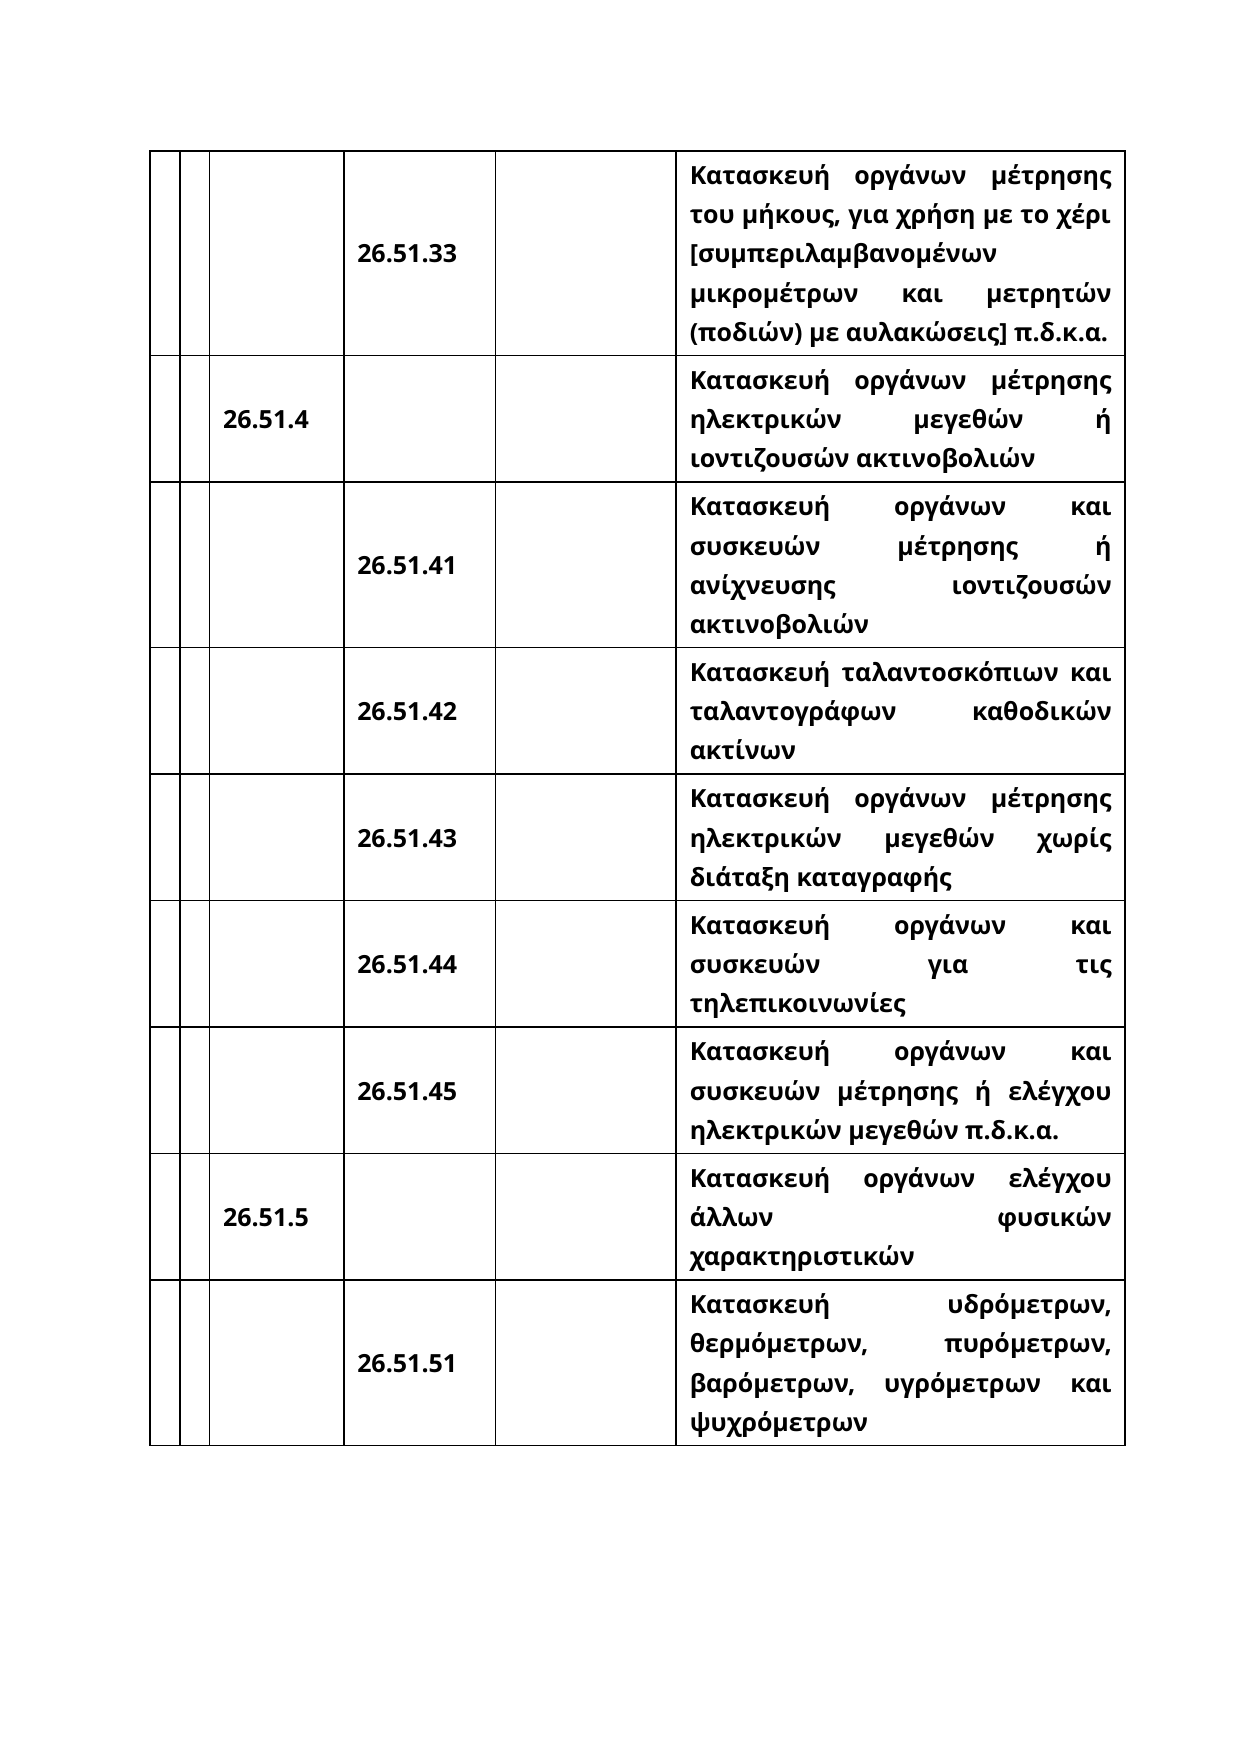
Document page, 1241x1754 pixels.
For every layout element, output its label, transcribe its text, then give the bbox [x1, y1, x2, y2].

table_cell [151, 648, 179, 773]
table_cell [496, 901, 675, 1026]
table_cell Κατασκευή οργάνων ελέγχου άλλων φυσικών χαρακτηριστικών [677, 1154, 1124, 1279]
table_cell [496, 648, 675, 773]
table_cell Κατασκευή οργάνων και συσκευών μέτρησης ή ανίχνευσης ιοντιζουσών ακτινοβολιών [677, 483, 1124, 647]
table_cell [151, 775, 179, 900]
table_cell [496, 1154, 675, 1279]
table_cell [210, 483, 343, 647]
table_cell Κατασκευή οργάνων μέτρησης ηλεκτρικών μεγεθών ή ιοντιζουσών ακτινοβολιών [677, 356, 1124, 481]
table_cell [496, 1281, 675, 1445]
table_cell [181, 1154, 209, 1279]
table_cell Κατασκευή ταλαντοσκόπιων και ταλαντογράφων καθοδικών ακτίνων [677, 648, 1124, 773]
table_cell [345, 1154, 495, 1279]
table_cell [345, 356, 495, 481]
table_cell 26.51.45 [345, 1028, 495, 1153]
table_cell [151, 356, 179, 481]
table_cell [181, 1028, 209, 1153]
table_header [151, 152, 179, 355]
table_cell [210, 648, 343, 773]
table_cell [181, 1281, 209, 1445]
table_cell [181, 648, 209, 773]
table_cell [496, 356, 675, 481]
table_cell [151, 1281, 179, 1445]
table_header [181, 152, 209, 355]
table_cell 26.51.43 [345, 775, 495, 900]
table_cell [151, 901, 179, 1026]
table_cell [210, 775, 343, 900]
table_cell [151, 1154, 179, 1279]
table_cell 26.51.42 [345, 648, 495, 773]
table_cell Κατασκευή οργάνων μέτρησης ηλεκτρικών μεγεθών χωρίς διάταξη καταγραφής [677, 775, 1124, 900]
table_cell [210, 1028, 343, 1153]
table_cell [181, 901, 209, 1026]
table_cell [181, 483, 209, 647]
table_cell [496, 1028, 675, 1153]
table_cell [151, 483, 179, 647]
table_cell 26.51.4 [210, 356, 343, 481]
table_cell 26.51.5 [210, 1154, 343, 1279]
table_header [496, 152, 675, 355]
table_cell 26.51.44 [345, 901, 495, 1026]
table_cell 26.51.51 [345, 1281, 495, 1445]
table_cell [210, 1281, 343, 1445]
table_header Κατασκευή οργάνων μέτρησης του μήκους, για χρήση με το χέρι [συμπεριλαμβανομένων μικρομέτρων και μετρητών (ποδιών) με αυλακώσεις] π.δ.κ.α. [677, 152, 1124, 355]
table_cell [181, 775, 209, 900]
table_cell [496, 775, 675, 900]
table_cell [210, 901, 343, 1026]
table_cell Κατασκευή υδρόμετρων, θερμόμετρων, πυρόμετρων, βαρόμετρων, υγρόμετρων και ψυχρόμετρων [677, 1281, 1124, 1445]
table_cell Κατασκευή οργάνων και συσκευών μέτρησης ή ελέγχου ηλεκτρικών μεγεθών π.δ.κ.α. [677, 1028, 1124, 1153]
table_cell [181, 356, 209, 481]
table_cell 26.51.41 [345, 483, 495, 647]
table_cell Κατασκευή οργάνων και συσκευών για τις τηλεπικοινωνίες [677, 901, 1124, 1026]
table_header [210, 152, 343, 355]
table_cell [151, 1028, 179, 1153]
table_header 26.51.33 [345, 152, 495, 355]
table_cell [496, 483, 675, 647]
